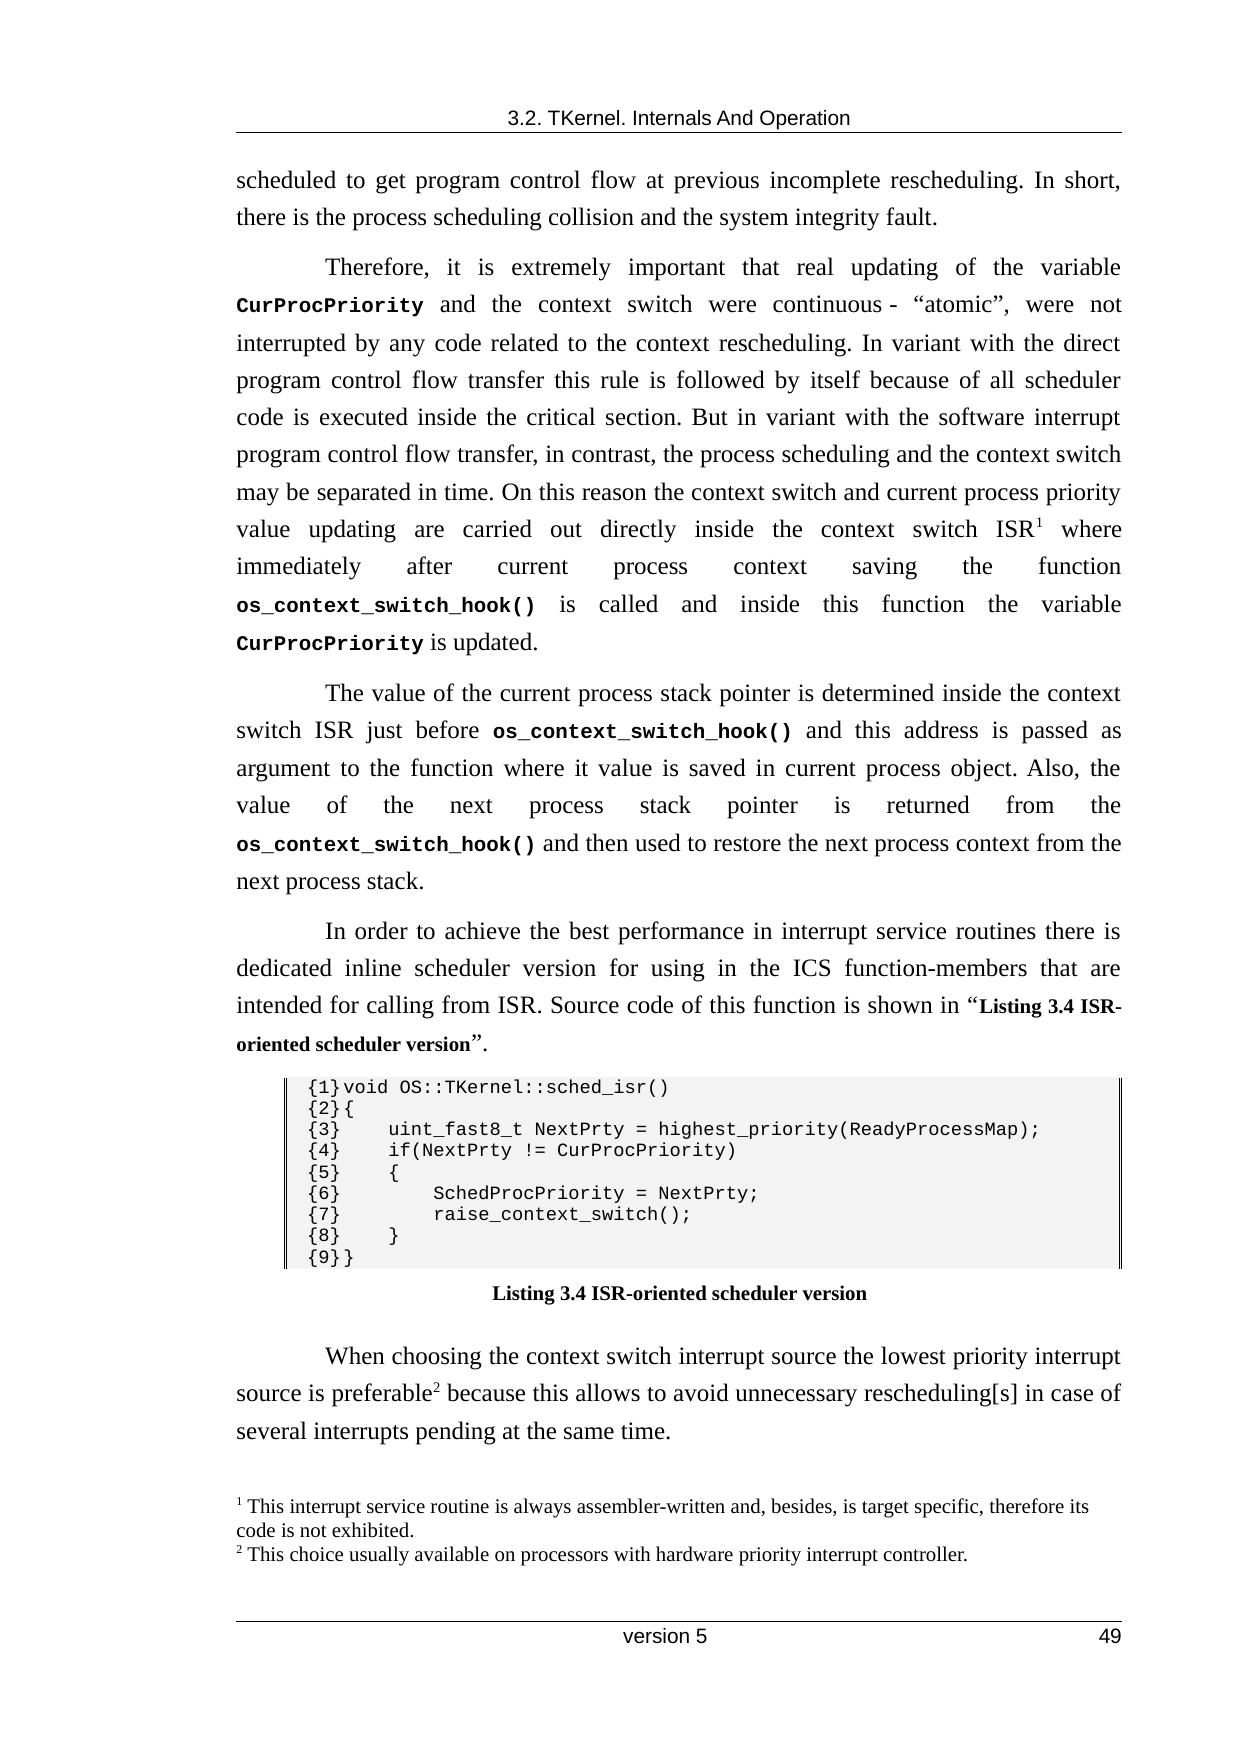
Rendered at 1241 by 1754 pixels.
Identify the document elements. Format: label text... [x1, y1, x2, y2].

text In order to achieve the best performance in interrupt service routines there is dedicated inline scheduler version for using in the ICS function-members that are intended for calling from ISR. Source code of this function is shown in “Listing 3.4 ISR-oriented scheduler version”. [236, 916, 1122, 1056]
text This choice usually available on processors with hardware priority interrupt controller. [236, 1542, 1122, 1566]
list if(NextPrty != CurProcPriority) [287, 1141, 1119, 1162]
list } [287, 1247, 1119, 1269]
list } [287, 1226, 1119, 1247]
list void OS::TKernel::sched_isr() [284, 1077, 1119, 1099]
list uint_fast8_t NextPrty = highest_priority(ReadyProcessMap); [287, 1120, 1119, 1141]
list { [287, 1162, 1119, 1184]
text Listing 3.4 ISR-oriented scheduler version [237, 1281, 1122, 1305]
list SchedProcPriority = NextPrty; [287, 1184, 1119, 1205]
text This interrupt service routine is always assembler-written and, besides, is target specific, therefore its code is not exhibited. [236, 1494, 1122, 1542]
list { [287, 1099, 1119, 1120]
text The value of the current process stack pointer is determined inside the context switch ISR just before os_context_switch_hook() and this address is passed as argument to the function where it value is saved in current process object. Also, the value of the next process stack pointer is returned from the os_context_switch_hook() and then used to restore the next process context from the next process stack. [236, 678, 1122, 895]
text When choosing the context switch interrupt source the lowest priority interrupt source is preferable because this allows to avoid unnecessary rescheduling[s] in case of several interrupts pending at the same time. [236, 1341, 1122, 1444]
text scheduled to get program control flow at previous incomplete rescheduling. In short, there is the process scheduling collision and the system integrity fault. [236, 165, 1122, 231]
list raise_context_switch(); [287, 1205, 1119, 1226]
text Therefore, it is extremely important that real updating of the variable CurProcPriority and the context switch were continuous - “atomic”, were not interrupted by any code related to the context rescheduling. In variant with the direct program control flow transfer this rule is followed by itself because of all scheduler code is executed inside the critical section. But in variant with the software interrupt program control flow transfer, in contrast, the process scheduling and the context switch may be separated in time. On this reason the context switch and current process priority value updating are carried out directly inside the context switch ISR where immediately after current process context saving the function os_context_switch_hook() is called and inside this function the variable CurProcPriority is updated. [236, 252, 1122, 656]
